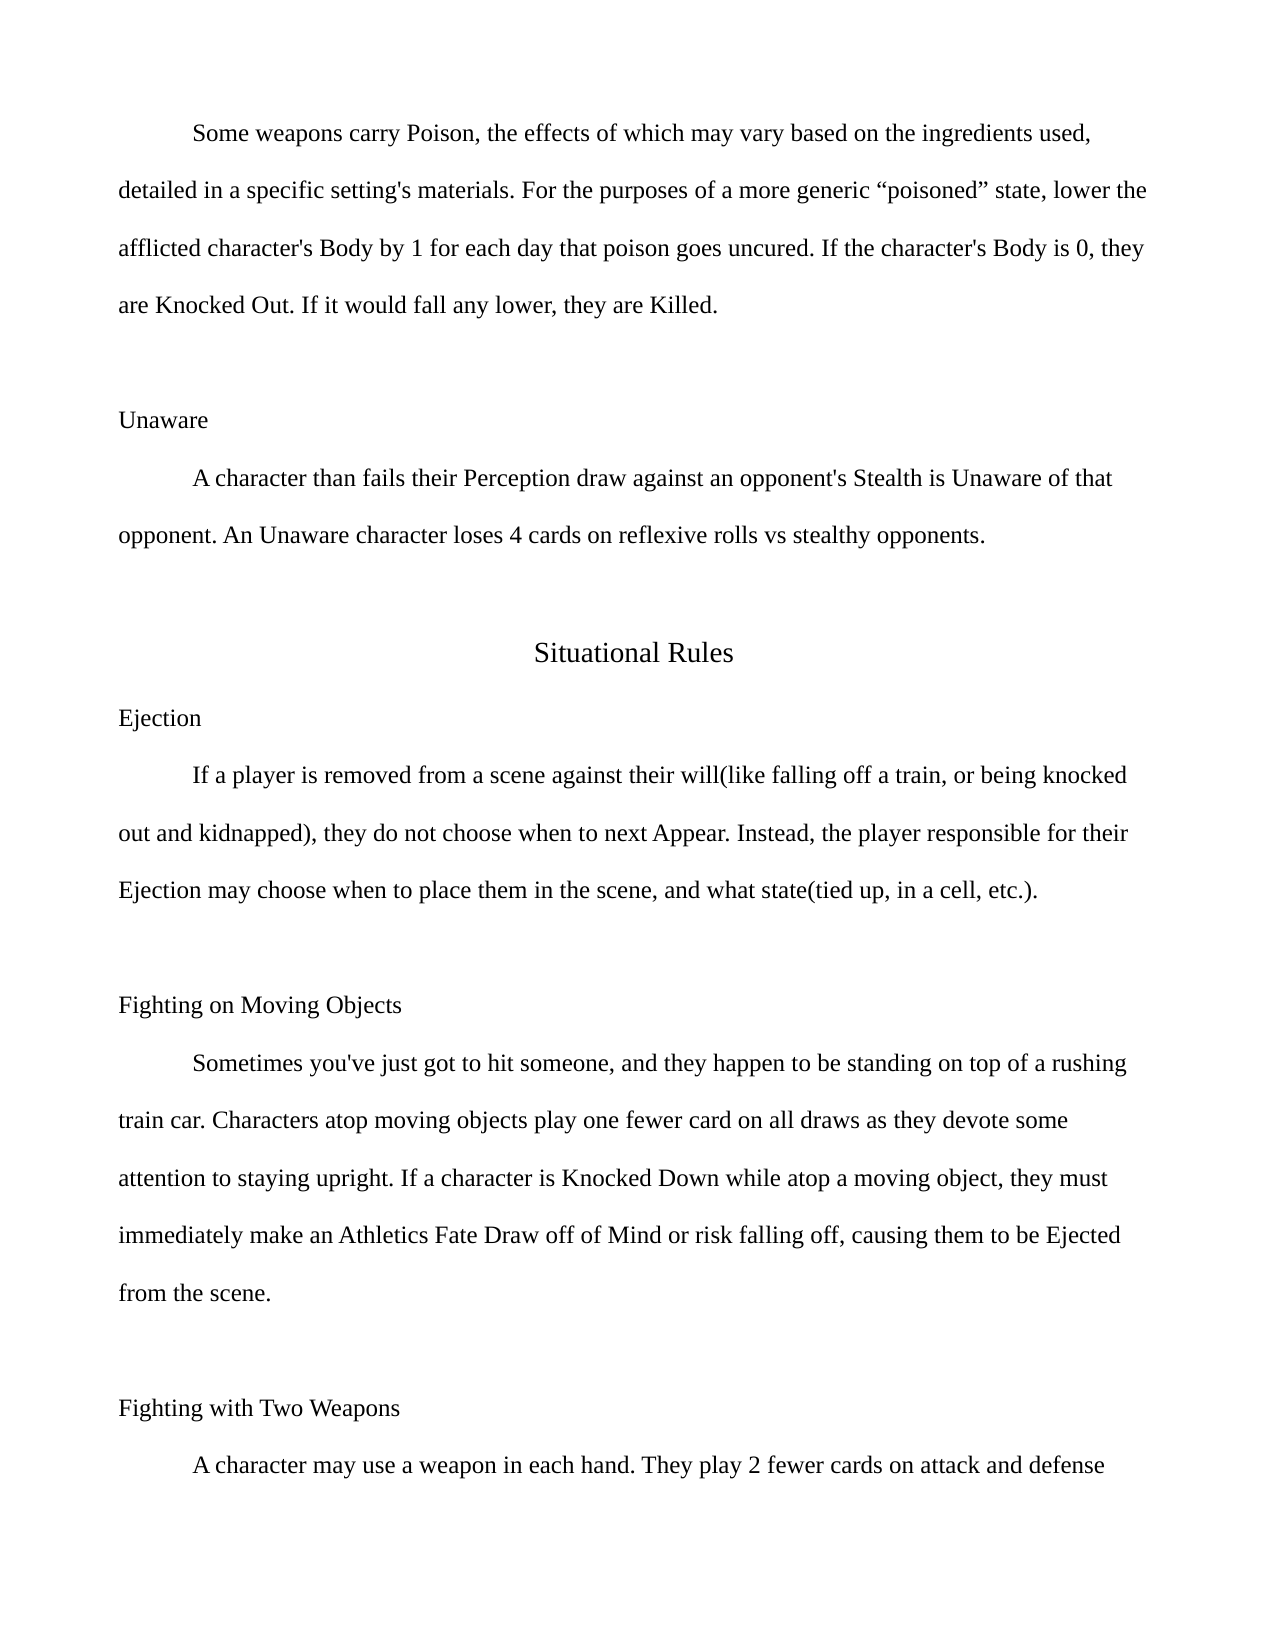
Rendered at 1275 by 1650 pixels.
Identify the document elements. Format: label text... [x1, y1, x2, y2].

text Unaware [118, 406, 1157, 434]
text A character than fails their Perception draw against an opponent's Stealth is Unaware of that [118, 463, 1157, 492]
text opponent. An Unaware character loses 4 cards on reflexive rolls vs stealthy opponents. [118, 521, 1157, 549]
text Sometimes you've just got to hit someone, and they happen to be standing on top of a rushing train car. Characters atop moving objects play one fewer card on all draws as they devote some attention to staying upright. If a character is Knocked Down while atop a moving object, they must immediately make an Athletics Fate Draw off of Mind or risk falling off, causing them to be Ejected from the scene. [118, 1048, 1157, 1306]
text A character may use a weapon in each hand. They play 2 fewer cards on attack and defense [118, 1450, 1157, 1479]
text Fighting with Two Weapons [118, 1393, 1157, 1421]
text Some weapons carry Poison, the effects of which may vary based on the ingredients used, detailed in a specific setting's materials. For the purposes of a more generic “poisoned” state, lower the afflicted character's Body by 1 for each day that poison goes uncured. If the character's Body is 0, they are Knocked Out. If it would fall any lower, they are Killed. [118, 118, 1157, 319]
text Situational Rules [118, 636, 1157, 669]
text If a player is removed from a scene against their will(like falling off a train, or being knocked out and kidnapped), they do not choose when to next Appear. Instead, the player responsible for their Ejection may choose when to place them in the scene, and what state(tied up, in a cell, etc.). [118, 760, 1157, 904]
text Fighting on Moving Objects [118, 990, 1157, 1019]
text Ejection [118, 703, 1157, 731]
